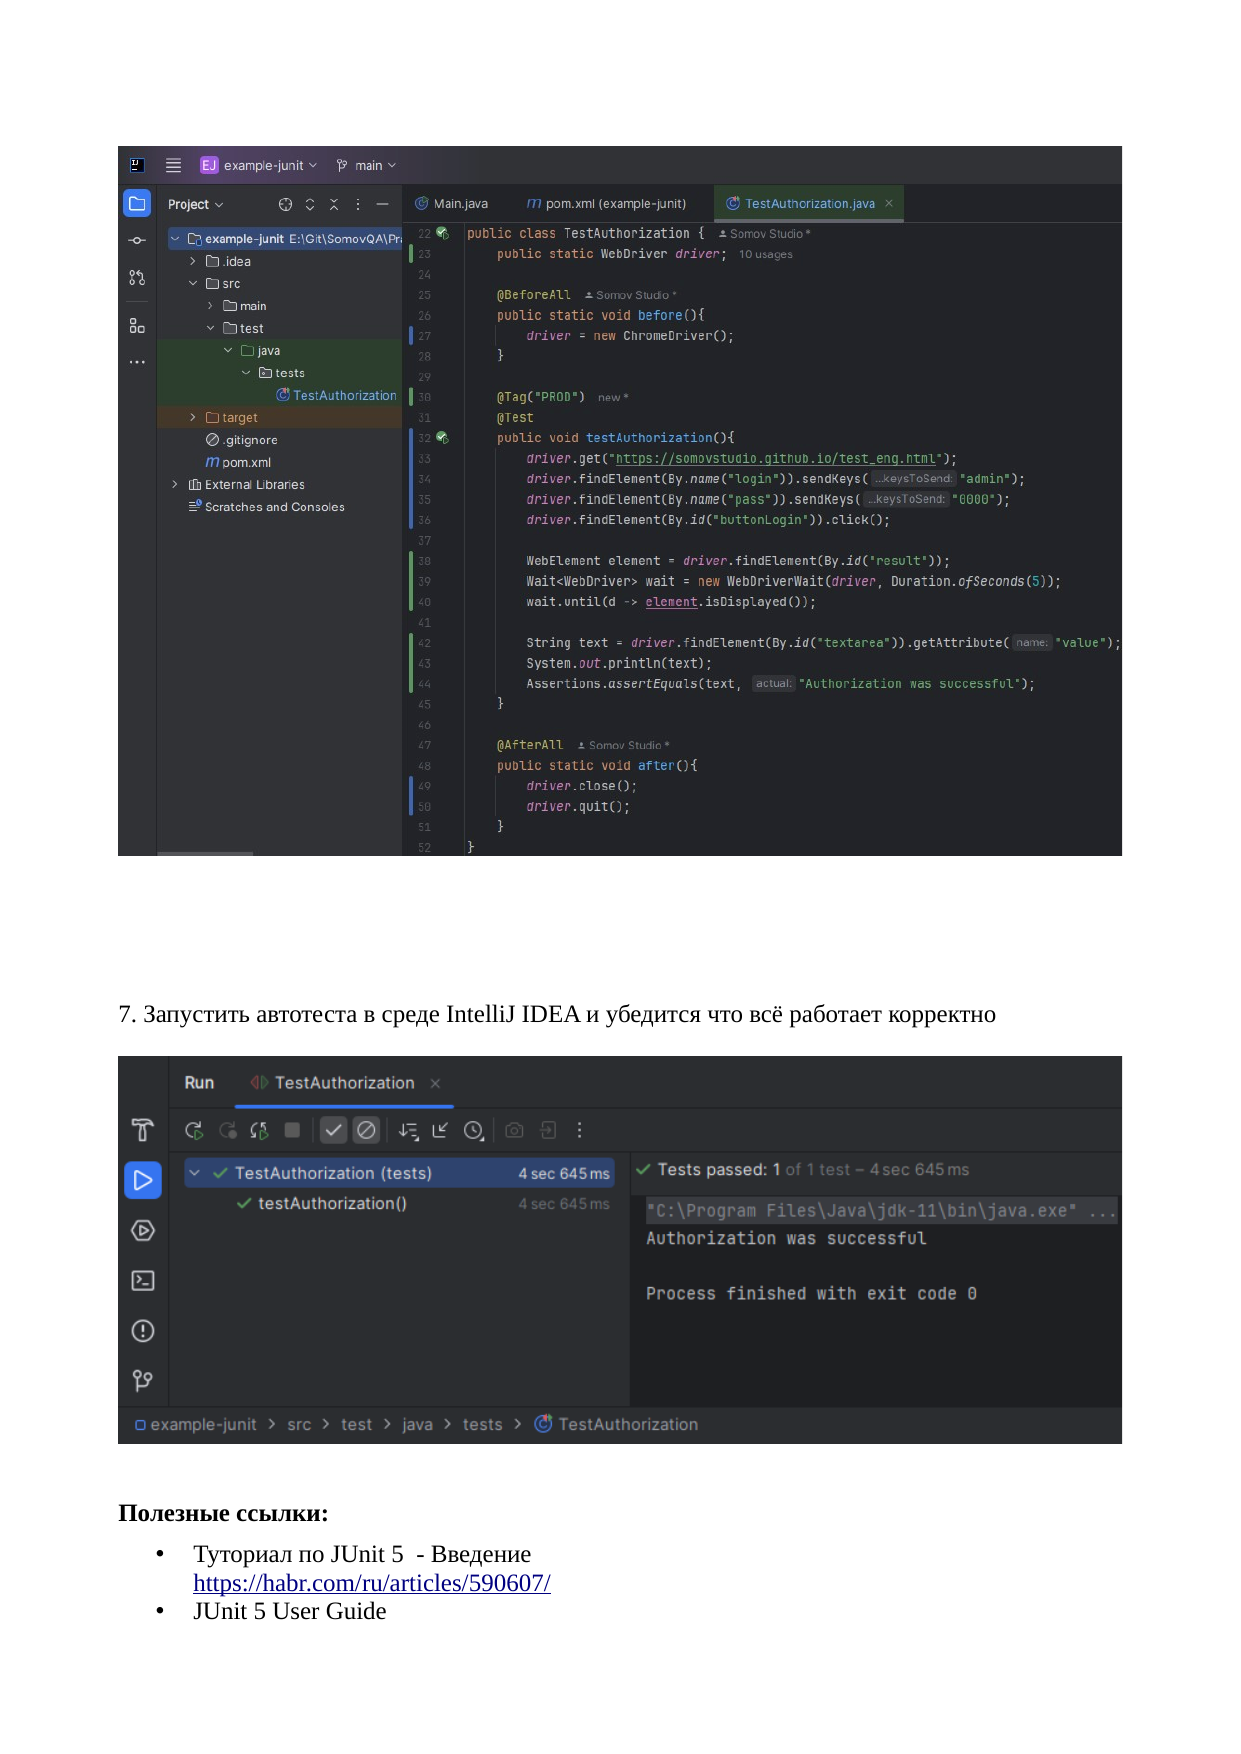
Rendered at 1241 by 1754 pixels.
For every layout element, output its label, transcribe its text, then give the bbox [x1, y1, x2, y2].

picture [118, 1056, 1123, 1444]
subtitle Полезные ссылки: [118, 1498, 1122, 1526]
list https://habr.com/ru/articles/590607/ [156, 1568, 1122, 1596]
text 7. Запустить автотеста в среде IntelliJ IDEA и убедится что всё работает корректно [118, 999, 1122, 1028]
picture [118, 146, 1123, 856]
list JUnit 5 User Guide [156, 1596, 1122, 1625]
list Туториал по JUnit 5 - Введение [156, 1539, 1122, 1568]
